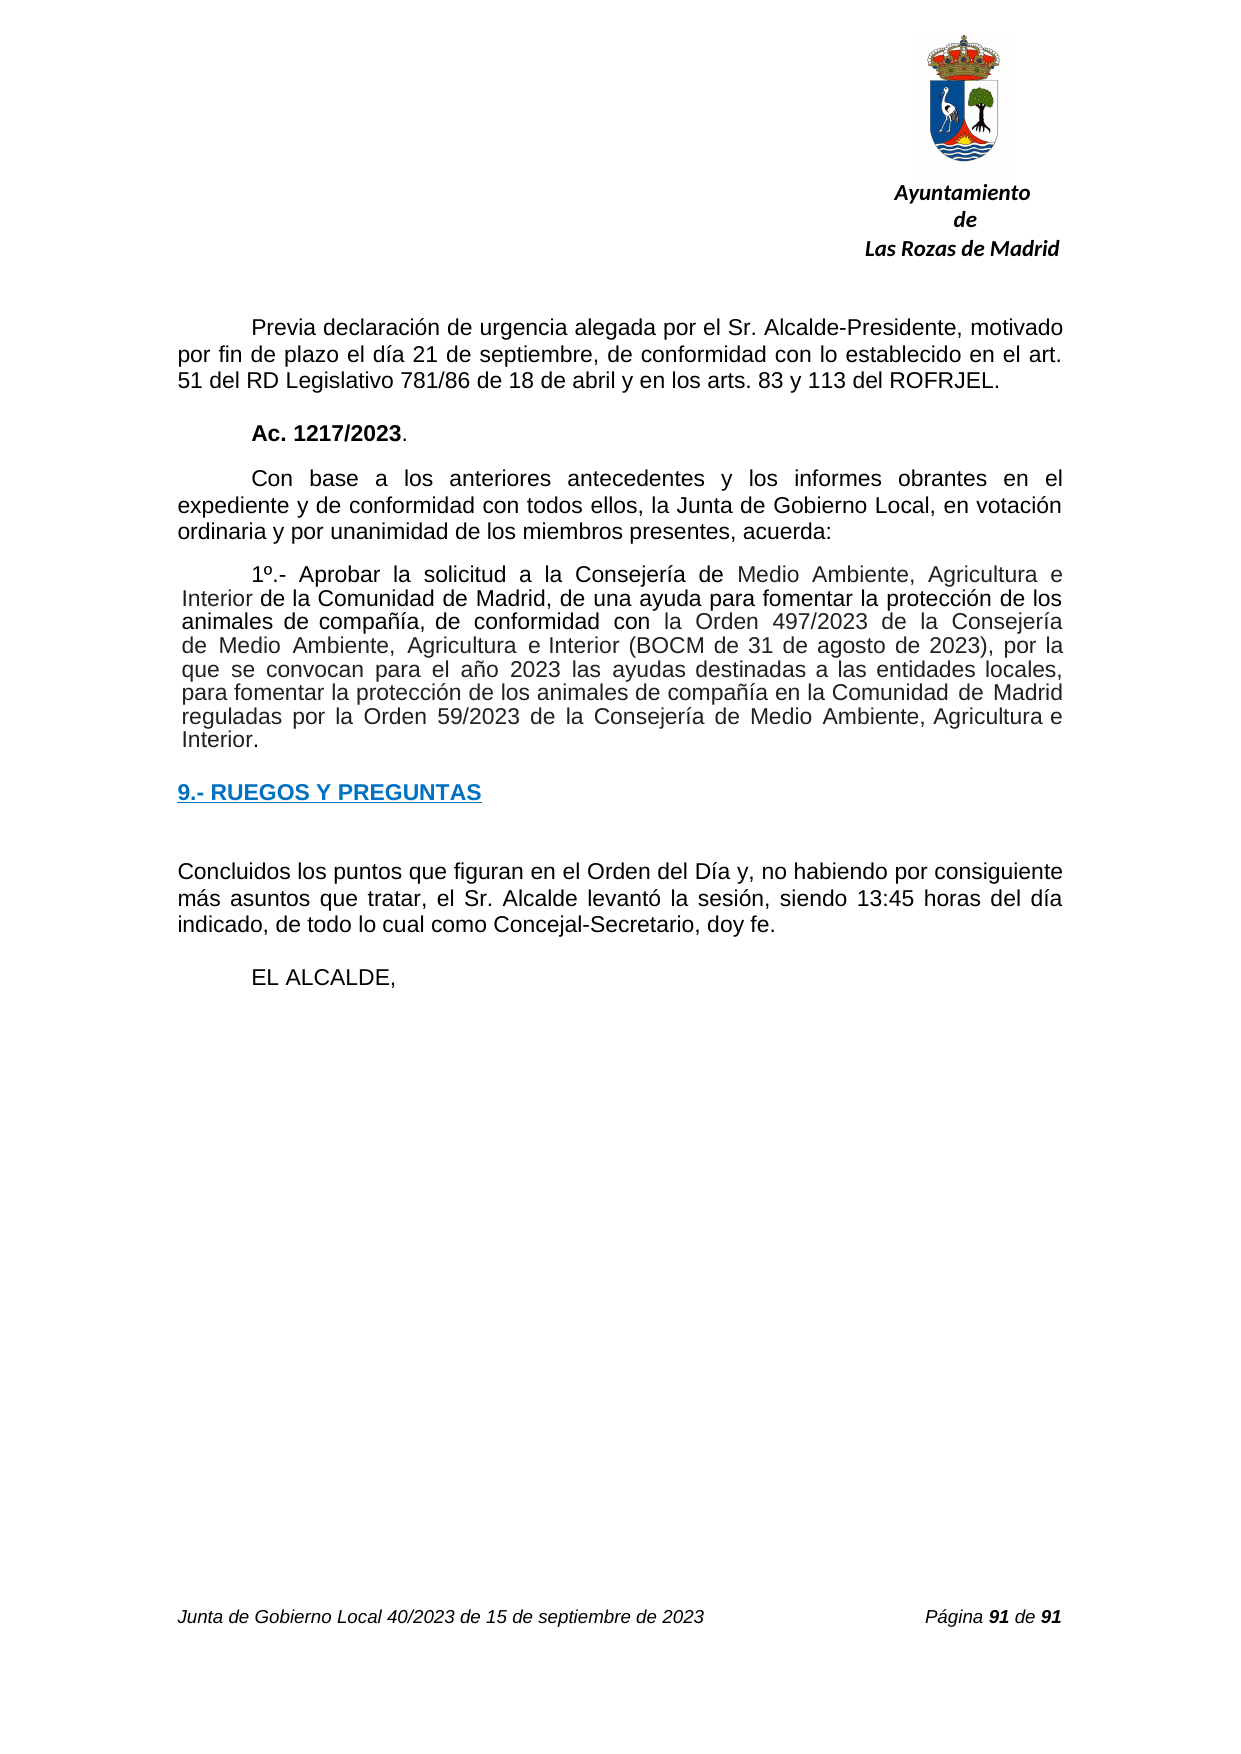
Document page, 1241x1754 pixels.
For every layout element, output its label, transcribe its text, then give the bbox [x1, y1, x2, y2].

text EL ALCALDE, [177, 963, 1063, 990]
text 9.- RUEGOS Y PREGUNTAS [177, 779, 1063, 805]
text 1º.- Aprobar la solicitud a la Consejería de Medio Ambiente, Agricultura e Interior de la Comunidad de Madrid, de una ayuda para fomentar la protección de los animales de compañía, de conformidad con la Orden 497/2023 de la Consejería de Medio Ambiente, Agricultura e Interior (BOCM de 31 de agosto de 2023), por la que se convocan para el año 2023 las ayudas destinadas a las entidades locales, para fomentar la protección de los animales de compañía en la Comunidad de Madrid reguladas por la Orden 59/2023 de la Consejería de Medio Ambiente, Agricultura e Interior. [181, 563, 1063, 753]
text Previa declaración de urgencia alegada por el Sr. Alcalde-Presidente, motivado por fin de plazo el día 21 de septiembre, de conformidad con lo establecido en el art. 51 del RD Legislativo 781/86 de 18 de abril y en los arts. 83 y 113 del ROFRJEL. [177, 314, 1063, 393]
text Ac. 1217/2023. [177, 420, 1063, 446]
text Con base a los anteriores antecedentes y los informes obrantes en el expediente y de conformidad con todos ellos, la Junta de Gobierno Local, en votación ordinaria y por unanimidad de los miembros presentes, acuerda: [177, 465, 1063, 544]
text Concluidos los puntos que figuran en el Orden del Día y, no habiendo por consiguiente más asuntos que tratar, el Sr. Alcalde levantó la sesión, siendo 13:45 horas del día indicado, de todo lo cual como Concejal-Secretario, doy fe. [177, 858, 1063, 937]
